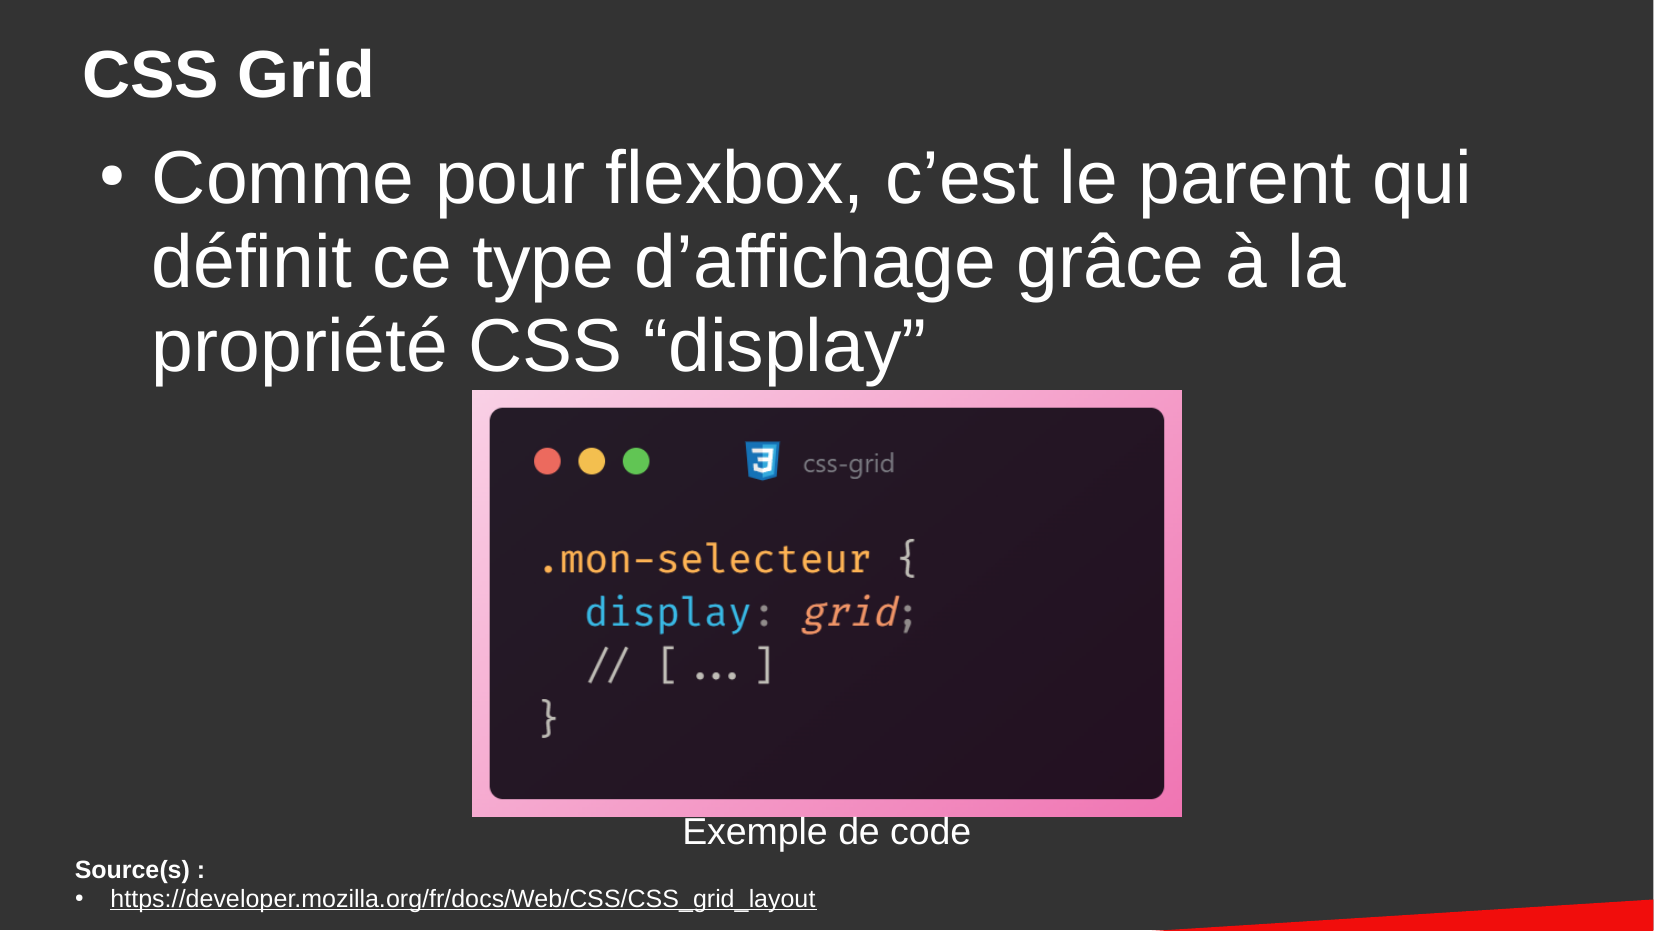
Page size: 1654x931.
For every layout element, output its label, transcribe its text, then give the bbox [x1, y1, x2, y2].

title CSS Grid [82, 37, 1571, 114]
text_box Source(s) : https://developer.mozilla.org/fr/docs/Web/CSS/CSS_grid_layout [60, 838, 1546, 920]
picture [472, 390, 1182, 817]
text_box Exemple de code [566, 803, 1087, 860]
list Comme pour flexbox, c’est le parent qui définit ce type d’affichage grâce à la propriété CSS “display” [80, 135, 1620, 402]
text_box [1151, 899, 1654, 931]
